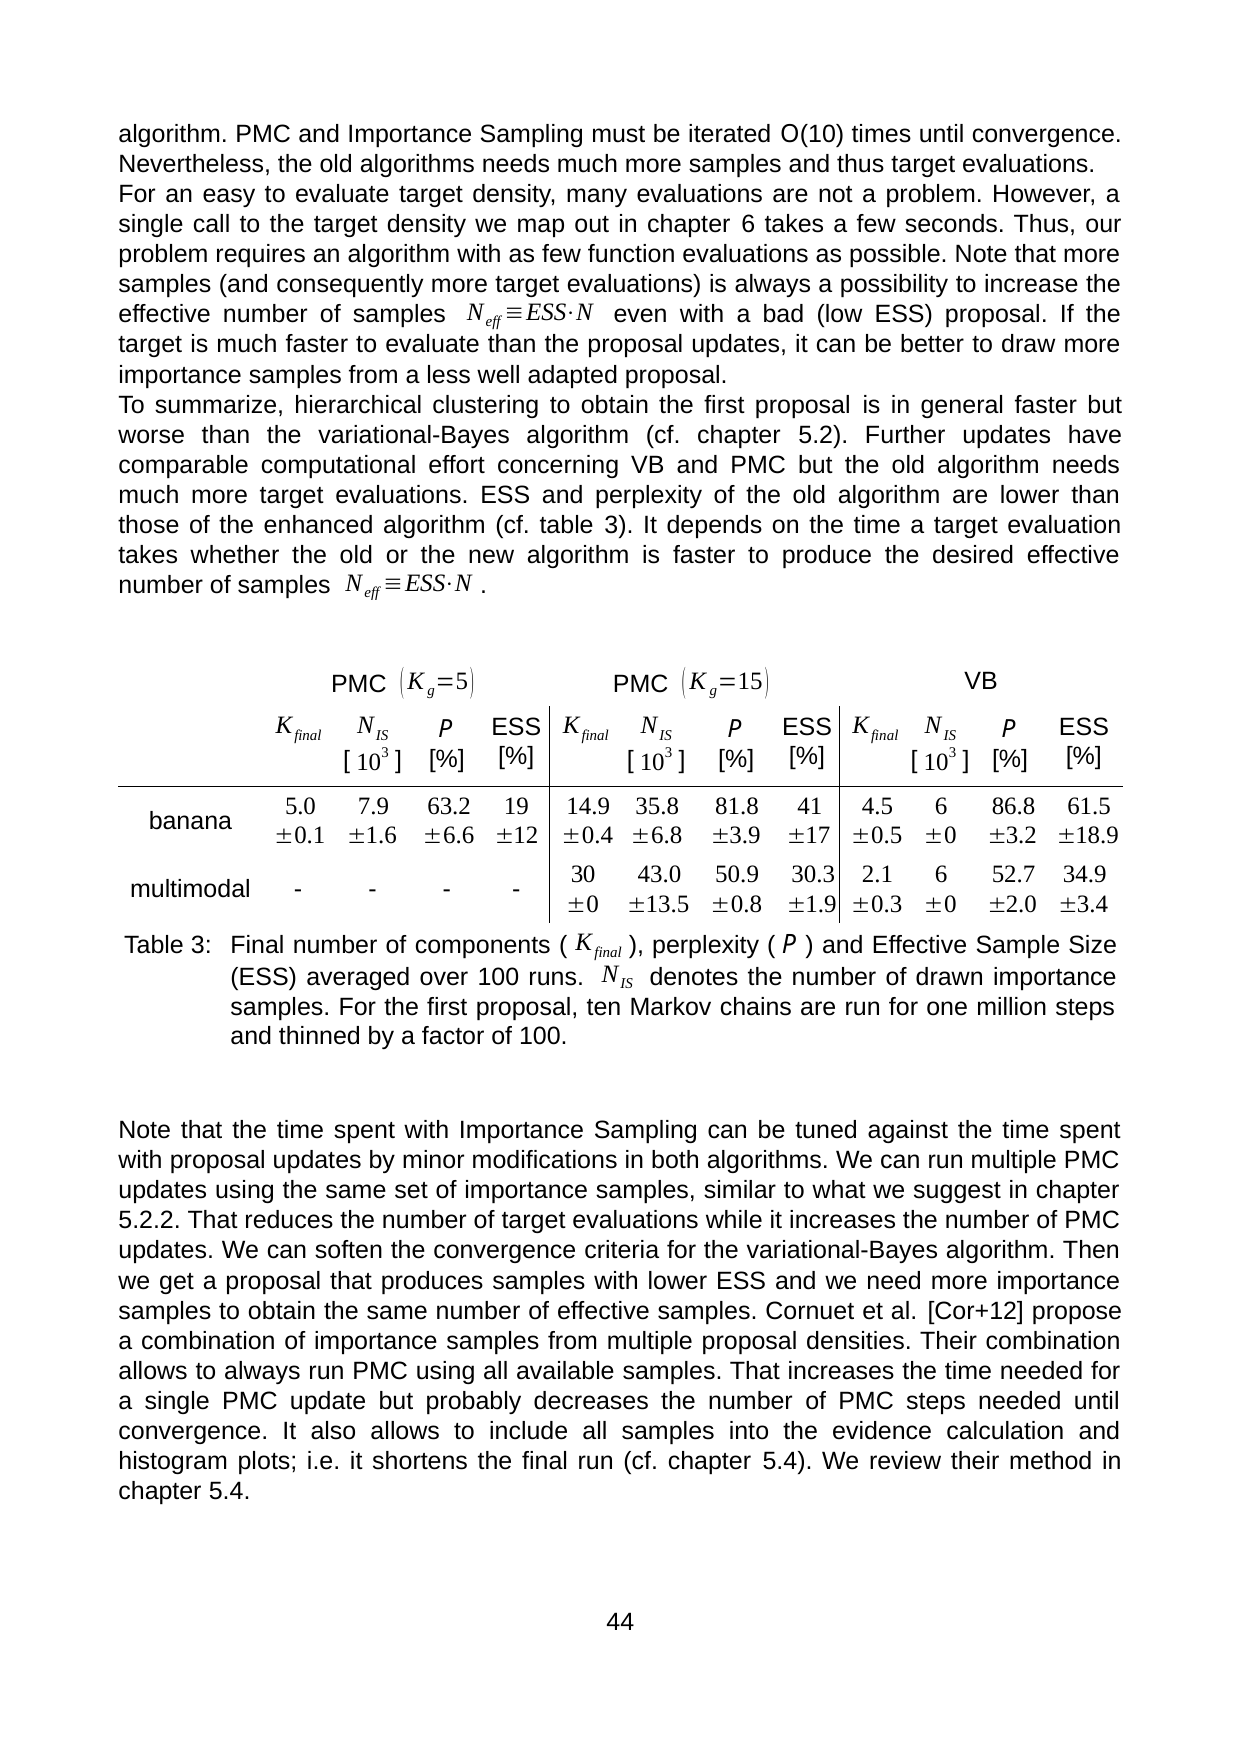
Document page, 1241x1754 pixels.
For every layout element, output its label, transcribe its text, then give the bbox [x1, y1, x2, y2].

table_cell banana [118, 787, 262, 855]
table_cell [697, 781, 775, 786]
table_cell [975, 781, 1044, 786]
table_cell [550, 706, 615, 781]
table_cell [775, 781, 839, 786]
table_cell - [483, 855, 549, 923]
table_cell [615, 781, 697, 786]
text For an easy to evaluate target density, many evaluations are not a problem. However, a single call to the target density we map out in chapter 6 takes a few seconds. Thus, our problem requires an algorithm with as few function evaluations as possible. Note that more samples (and consequently more target evaluations) is always a possibility to increase the effective number of samples even with a bad (low ESS) proposal. If the target is much faster to evaluate than the proposal updates, it can be better to draw more importance samples from a less well adapted proposal. [118, 178, 1122, 389]
table_cell [904, 781, 975, 786]
table_cell [] [334, 706, 411, 781]
table_cell [262, 781, 334, 786]
table_cell [615, 787, 697, 855]
table_cell [975, 787, 1044, 855]
table_cell [118, 706, 262, 781]
table_cell ESS [%] [483, 706, 549, 781]
table_cell [975, 855, 1044, 923]
table_header PMC [549, 660, 839, 706]
text Note that the time spent with Importance Sampling can be tuned against the time spent with proposal updates by minor modifications in both algorithms. We can run multiple PMC updates using the same set of importance samples, similar to what we suggest in chapter 5.2.2. That reduces the number of target evaluations while it increases the number of PMC updates. We can soften the convergence criteria for the variational-Bayes algorithm. Then we get a proposal that produces samples with lower ESS and we need more importance samples to obtain the same number of effective samples. Cornuet et al. [Cor+12] propose a combination of importance samples from multiple proposal densities. Their combination allows to always run PMC using all available samples. That increases the time needed for a single PMC update but probably decreases the number of PMC steps needed until convergence. It also allows to include all samples into the evidence calculation and histogram plots; i.e. it shortens the final run (cf. chapter 5.4). We review their method in chapter 5.4. [118, 1114, 1122, 1506]
table_cell [334, 781, 411, 786]
table_cell [483, 787, 549, 855]
table_cell Table 3: Final number of components (), perplexity () and Effective Sample Size (ESS) averaged over 100 runs. denotes the number of drawn importance samples. For the first proposal, ten Markov chains are run for one million steps and thinned by a factor of 100. [118, 923, 1123, 1114]
table_cell [615, 855, 697, 923]
table_cell [1045, 787, 1123, 855]
table_cell [483, 781, 549, 786]
table_header [118, 660, 262, 706]
table_header VB [839, 660, 1123, 706]
table_cell [%] [975, 706, 1044, 781]
table_cell [411, 781, 482, 786]
table_cell [775, 855, 839, 923]
table_cell [840, 706, 904, 781]
table_cell - [334, 855, 411, 923]
table_cell ESS [%] [1045, 706, 1123, 781]
table_cell [%] [697, 706, 775, 781]
table_cell [334, 787, 411, 855]
table_cell [904, 855, 975, 923]
table_cell multimodal [118, 855, 262, 923]
table_cell [697, 855, 775, 923]
text algorithm. PMC and Importance Sampling must be iterated O(10) times until convergence. Nevertheless, the old algorithms needs much more samples and thus target evaluations. [118, 118, 1122, 178]
table_cell [840, 855, 904, 923]
table_header PMC [262, 660, 549, 706]
table_cell ESS [%] [775, 706, 839, 781]
table_cell [840, 781, 904, 786]
table_cell [550, 781, 615, 786]
text To summarize, hierarchical clustering to obtain the first proposal is in general faster but worse than the variational-Bayes algorithm (cf. chapter 5.2). Further updates have comparable computational effort concerning VB and PMC but the old algorithm needs much more target evaluations. ESS and perplexity of the old algorithm are lower than those of the enhanced algorithm (cf. table 3). It depends on the time a target evaluation takes whether the old or the new algorithm is faster to produce the desired effective number of samples . [118, 389, 1122, 600]
table_cell [262, 787, 334, 855]
table_cell [904, 787, 975, 855]
table_cell [262, 706, 334, 781]
table_cell [697, 787, 775, 855]
table_cell [] [904, 706, 975, 781]
table_cell - [411, 855, 482, 923]
table_cell [] [615, 706, 697, 781]
table_cell [1045, 781, 1123, 786]
table_cell [118, 781, 262, 786]
table_cell [1045, 855, 1123, 923]
table_cell [840, 787, 904, 855]
table_cell [%] [411, 706, 482, 781]
table_cell [411, 787, 482, 855]
table_cell [775, 787, 839, 855]
table_cell - [262, 855, 334, 923]
table_cell [550, 855, 615, 923]
table_cell [550, 787, 615, 855]
